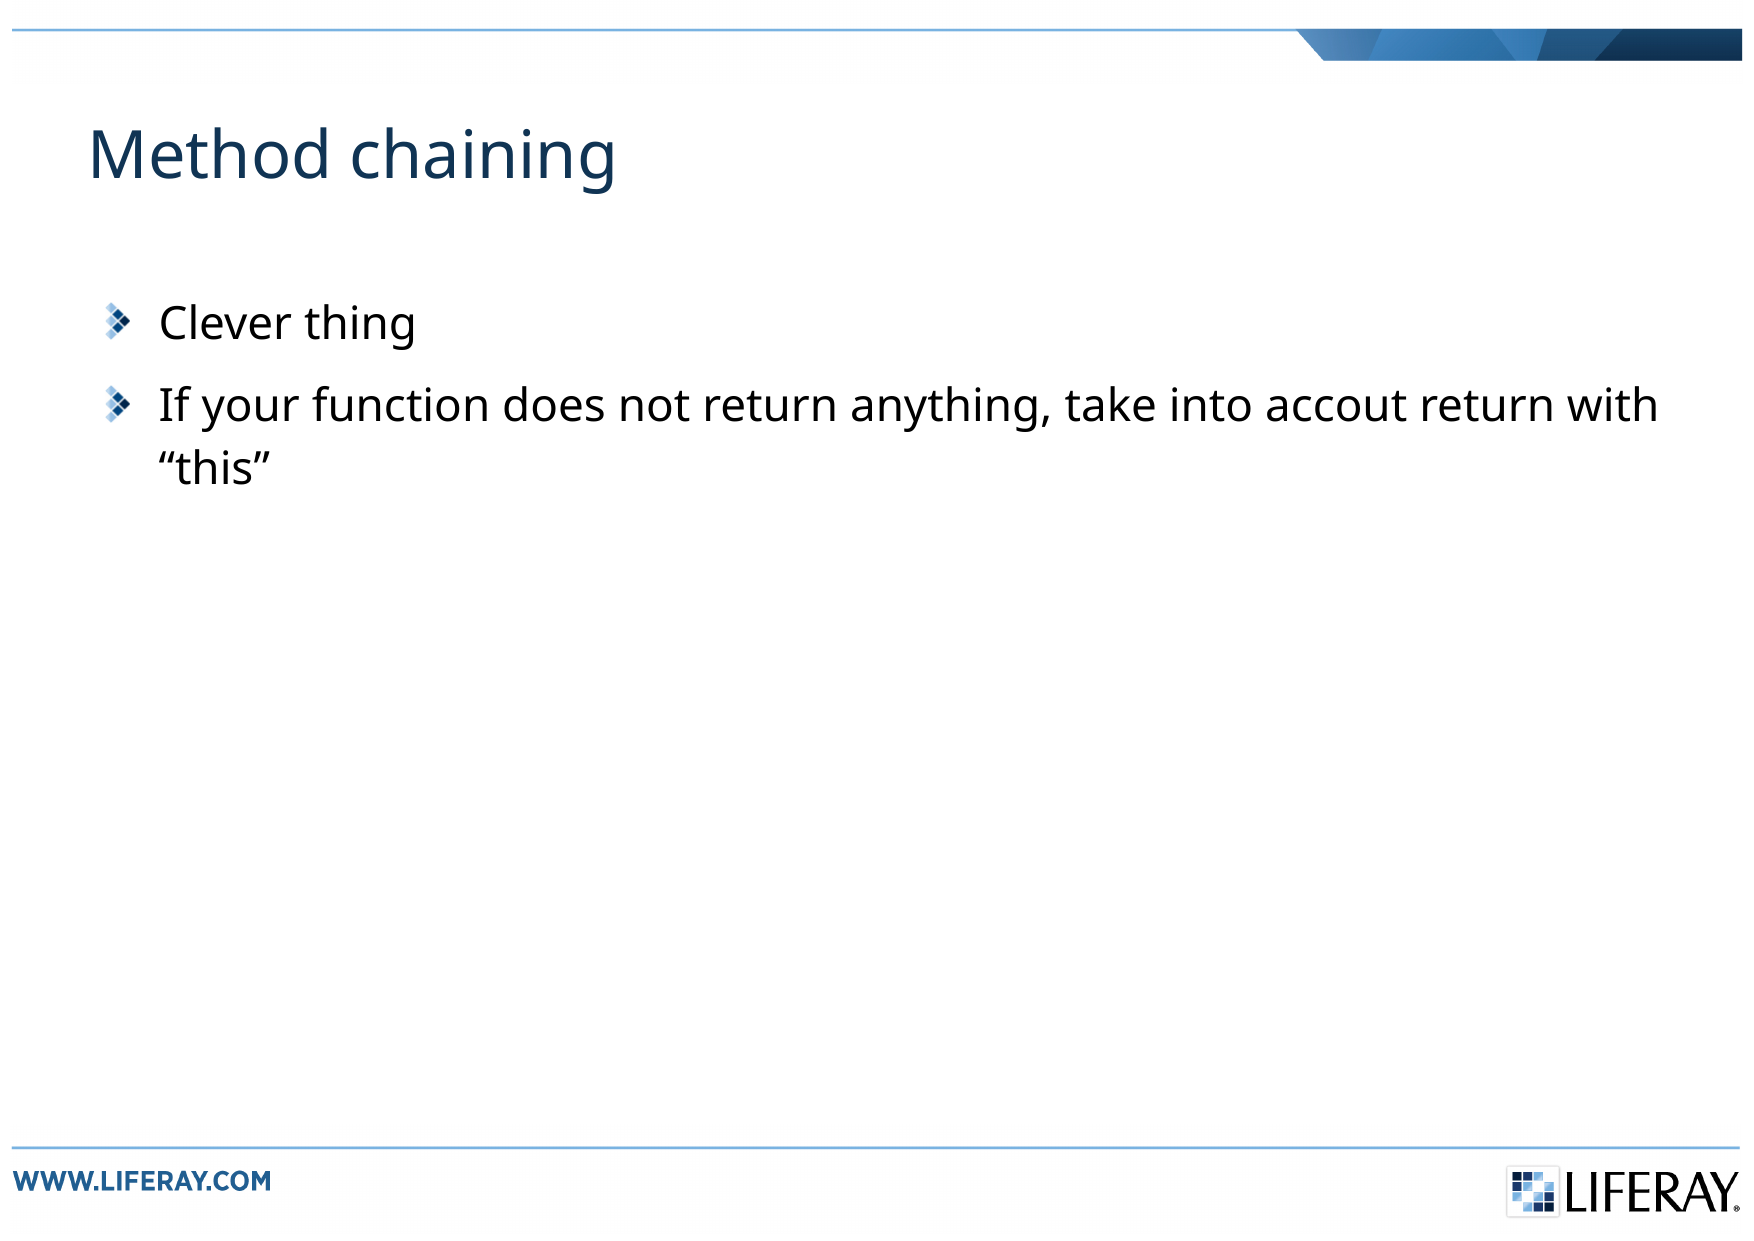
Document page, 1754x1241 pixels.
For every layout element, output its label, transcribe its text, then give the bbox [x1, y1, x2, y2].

picture [10, 1124, 1741, 1234]
picture [12, 0, 1743, 84]
list Clever thing If your function does not return anything, take into accout return with “this” [87, 290, 1667, 1109]
title Method chaining [87, 49, 1667, 257]
